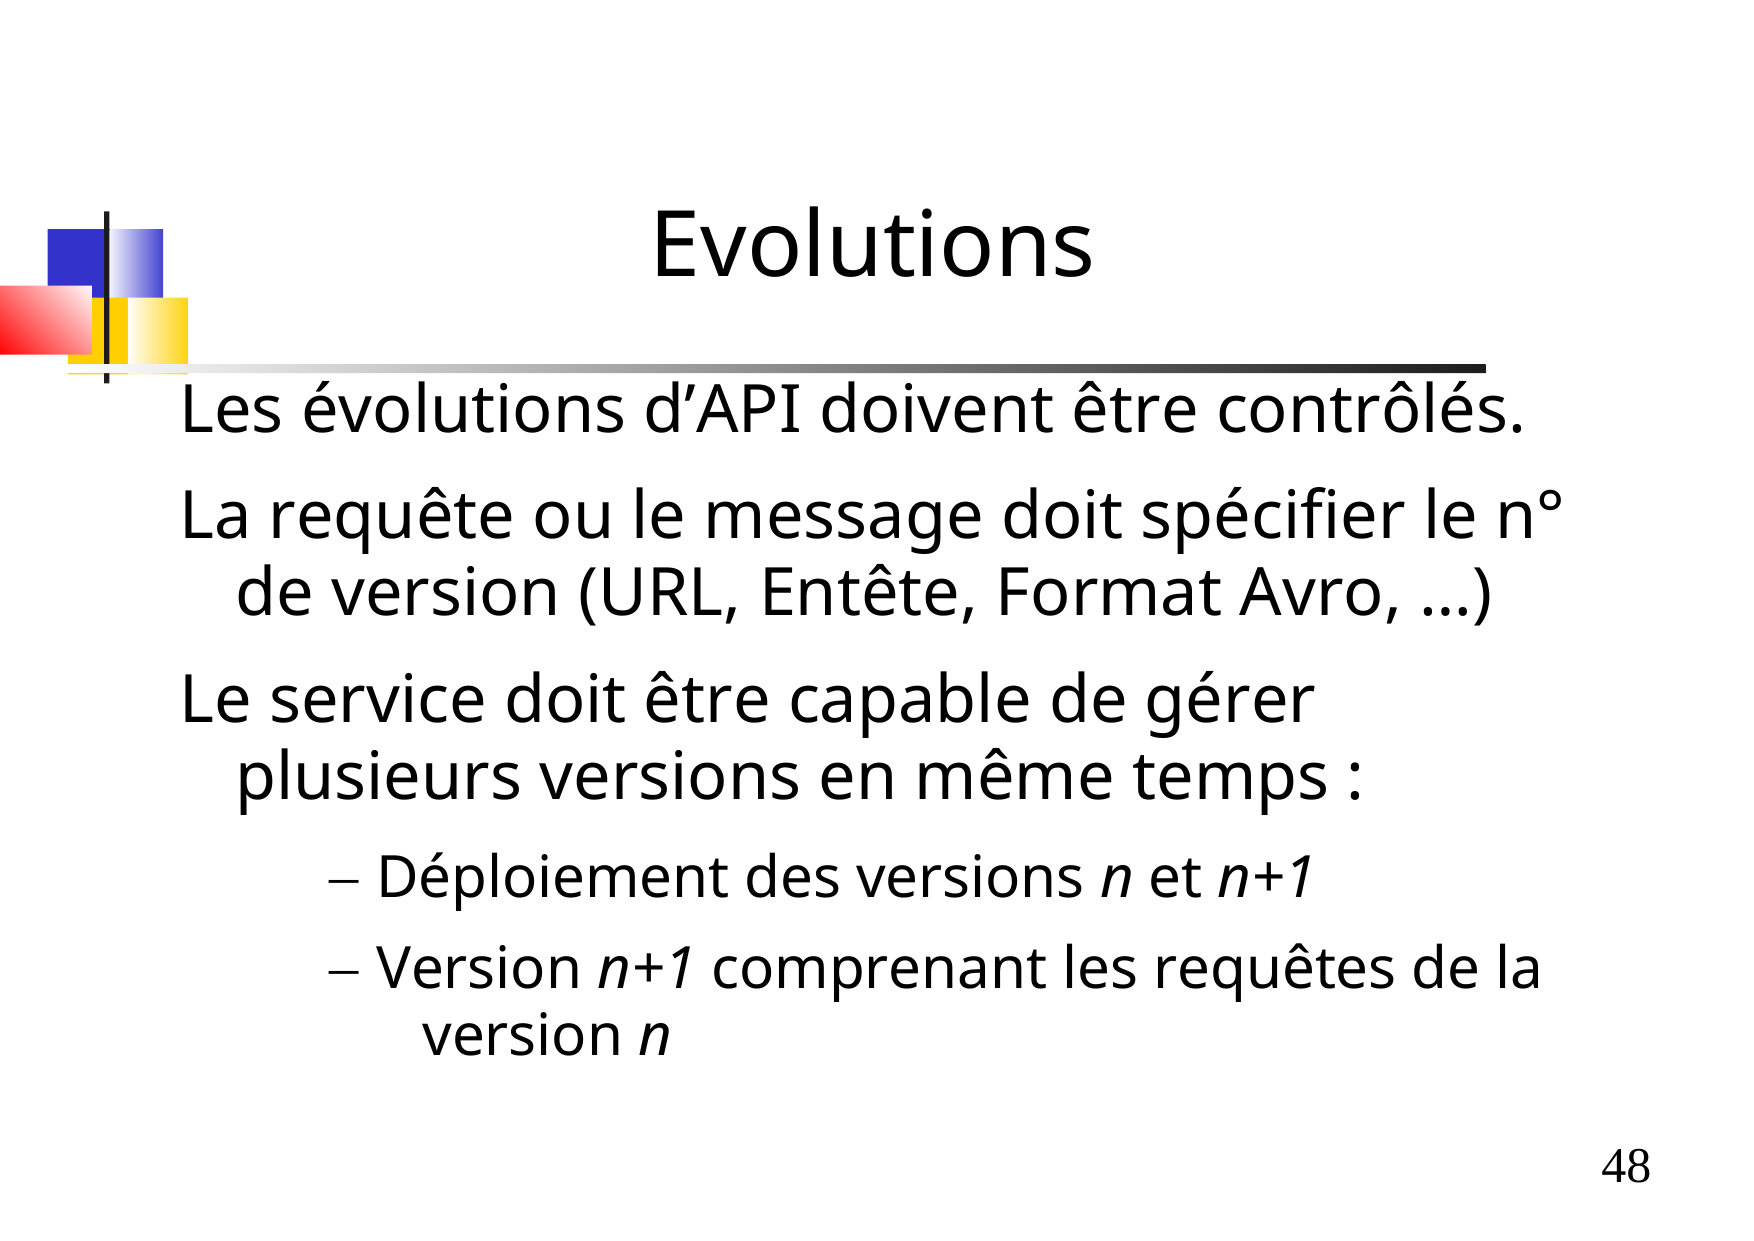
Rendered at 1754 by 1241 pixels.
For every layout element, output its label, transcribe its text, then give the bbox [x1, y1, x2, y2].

title Evolutions [179, 139, 1567, 351]
list Les évolutions d’API doivent être contrôlés. La requête ou le message doit spécifier le n° de version (URL, Entête, Format Avro, …) Le service doit être capable de gérer plusieurs versions en même temps : Déploiement des versions n et n+1 Version n+1 comprenant les requêtes de la version n [179, 371, 1567, 1091]
